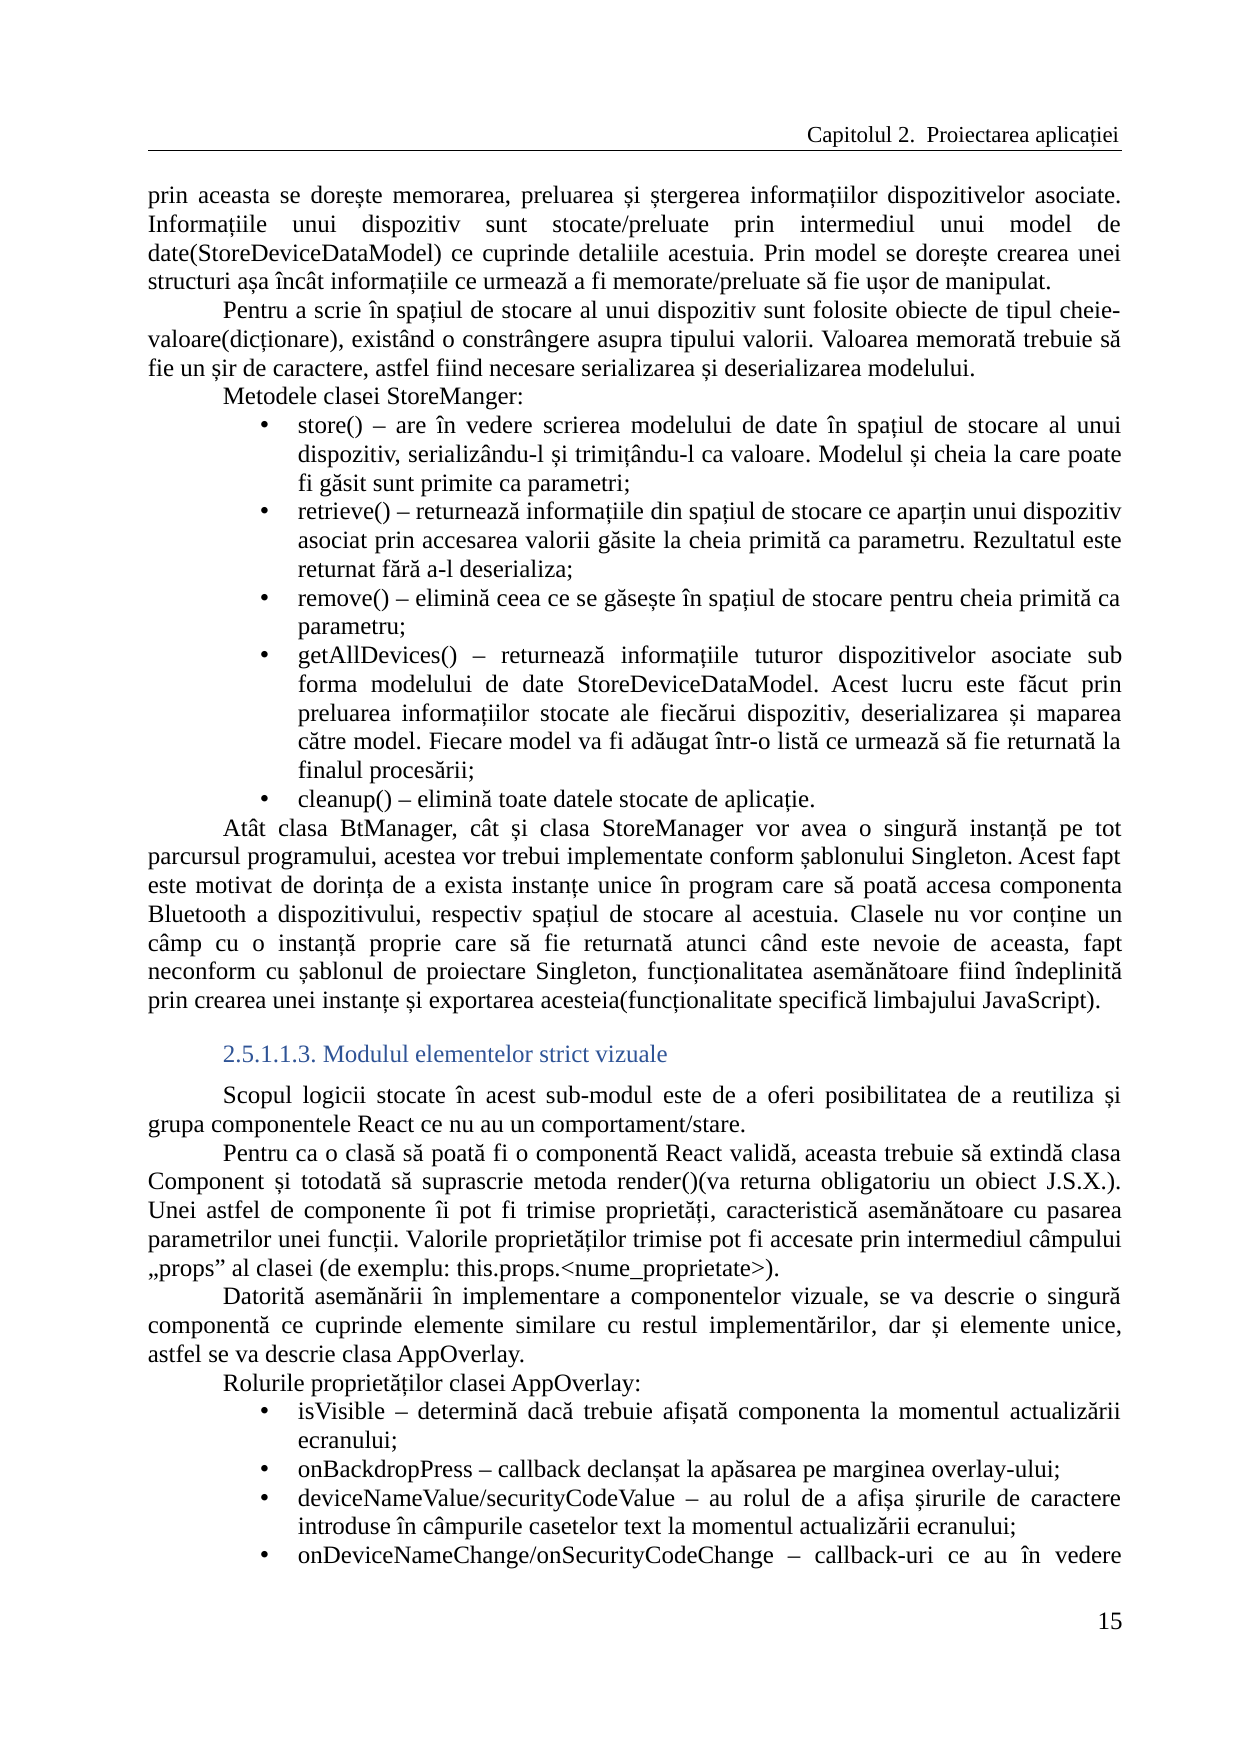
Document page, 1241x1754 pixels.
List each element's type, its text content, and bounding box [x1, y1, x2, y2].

list deviceNameValue/securityCodeValue – au rolul de a afișa șirurile de caractere introduse în câmpurile casetelor text la momentul actualizării ecranului; [260, 1483, 1122, 1540]
list retrieve() – returnează informațiile din spațiul de stocare ce aparțin unui dispozitiv asociat prin accesarea valorii găsite la cheia primită ca parametru. Rezultatul este returnat fără a-l deserializa; [260, 496, 1122, 583]
list onBackdropPress – callback declanșat la apăsarea pe marginea overlay-ului; [260, 1454, 1122, 1483]
text Rolurile proprietăților clasei AppOverlay: [148, 1368, 1122, 1396]
list isVisible – determină dacă trebuie afișată componenta la momentul actualizării ecranului; [260, 1396, 1122, 1454]
text Pentru a scrie în spațiul de stocare al unui dispozitiv sunt folosite obiecte de tipul cheie-valoare(dicționare), existând o constrângere asupra tipului valorii. Valoarea memorată trebuie să fie un șir de caractere, astfel fiind necesare serializarea și deserializarea modelului. [148, 295, 1122, 381]
list getAllDevices() – returnează informațiile tuturor dispozitivelor asociate sub forma modelului de date StoreDeviceDataModel. Acest lucru este făcut prin preluarea informațiilor stocate ale fiecărui dispozitiv, deserializarea și maparea către model. Fiecare model va fi adăugat într-o listă ce urmează să fie returnată la finalul procesării; [260, 640, 1122, 784]
text Metodele clasei StoreManger: [148, 381, 1122, 410]
text Pentru ca o clasă să poată fi o componentă React validă, aceasta trebuie să extindă clasa Component și totodată să suprascrie metoda render()(va returna obligatoriu un obiect J.S.X.). Unei astfel de componente îi pot fi trimise proprietăți, caracteristică asemănătoare cu pasarea parametrilor unei funcții. Valorile proprietăților trimise pot fi accesate prin intermediul câmpului „props” al clasei (de exemplu: this.props.<nume_proprietate>). [148, 1138, 1122, 1281]
list store() – are în vedere scrierea modelului de date în spațiul de stocare al unui dispozitiv, serializându-l și trimițându-l ca valoare. Modelul și cheia la care poate fi găsit sunt primite ca parametri; [260, 410, 1122, 496]
list remove() – elimină ceea ce se găsește în spațiul de stocare pentru cheia primită ca parametru; [260, 583, 1122, 640]
list onDeviceNameChange/onSecurityCodeChange – callback-uri ce au în vedere [260, 1540, 1122, 1569]
text Scopul logicii stocate în acest sub-modul este de a oferi posibilitatea de a reutiliza și grupa componentele React ce nu au un comportament/stare. [148, 1080, 1122, 1138]
subtitle Modulul elementelor strict vizuale [223, 1039, 1122, 1068]
text prin aceasta se dorește memorarea, preluarea și ștergerea informațiilor dispozitivelor asociate. Informațiile unui dispozitiv sunt stocate/preluate prin intermediul unui model de date(StoreDeviceDataModel) ce cuprinde detaliile acestuia. Prin model se dorește crearea unei structuri așa încât informațiile ce urmează a fi memorate/preluate să fie ușor de manipulat. [148, 180, 1122, 295]
text Datorită asemănării în implementare a componentelor vizuale, se va descrie o singură componentă ce cuprinde elemente similare cu restul implementărilor, dar și elemente unice, astfel se va descrie clasa AppOverlay. [148, 1281, 1122, 1368]
list cleanup() – elimină toate datele stocate de aplicație. [260, 784, 1122, 813]
text Atât clasa BtManager, cât și clasa StoreManager vor avea o singură instanță pe tot parcursul programului, acestea vor trebui implementate conform șablonului Singleton. Acest fapt este motivat de dorința de a exista instanțe unice în program care să poată accesa componenta Bluetooth a dispozitivului, respectiv spațiul de stocare al acestuia. Clasele nu vor conține un câmp cu o instanță proprie care să fie returnată atunci când este nevoie de aceasta, fapt neconform cu șablonul de proiectare Singleton, funcționalitatea asemănătoare fiind îndeplinită prin crearea unei instanțe și exportarea acesteia(funcționalitate specifică limbajului JavaScript). [148, 813, 1122, 1014]
